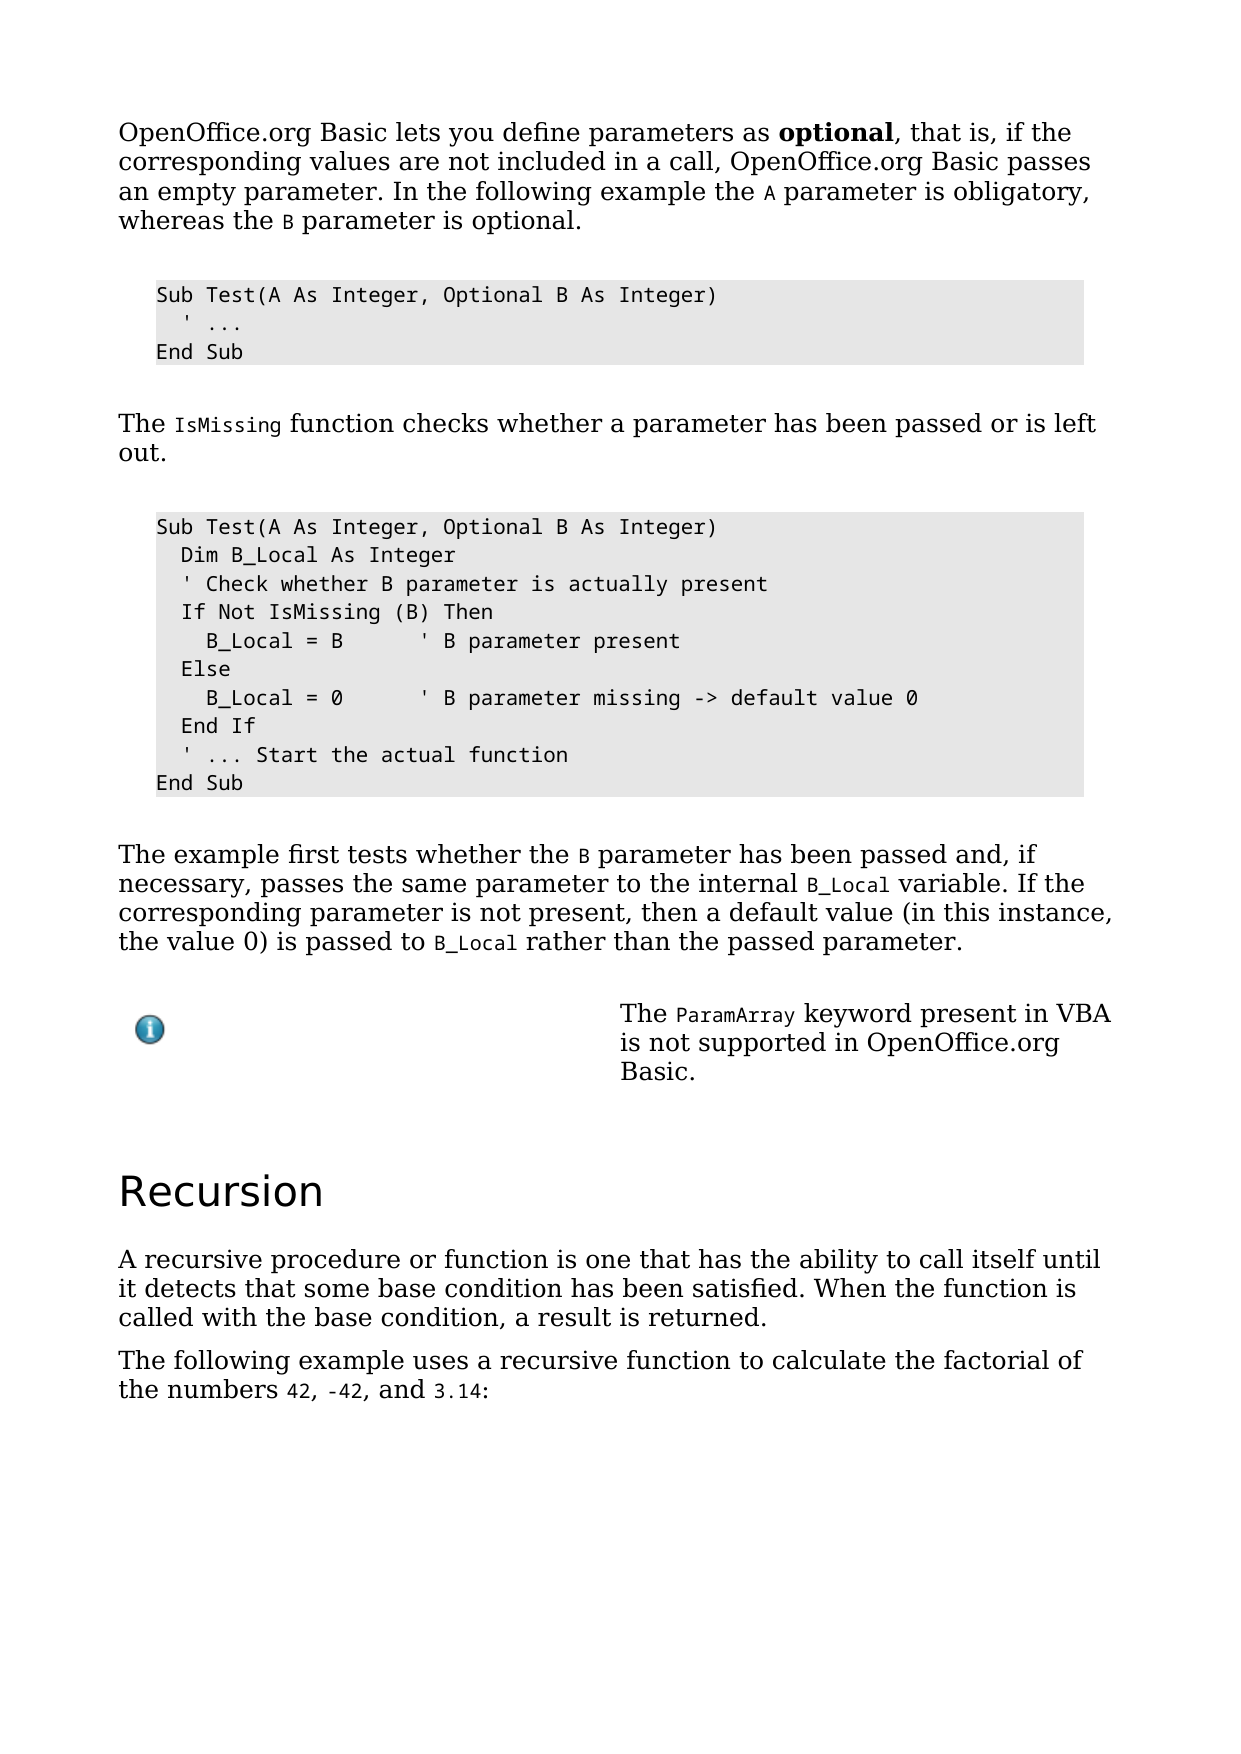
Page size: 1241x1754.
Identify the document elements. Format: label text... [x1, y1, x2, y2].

subtitle Recursion [118, 1168, 1122, 1216]
text A recursive procedure or function is one that has the ability to call itself until it detects that some base condition has been satisfied. When the function is called with the base condition, a result is returned. [118, 1245, 1122, 1332]
picture [118, 999, 182, 1062]
text The example first tests whether the B parameter has been passed and, if necessary, passes the same parameter to the internal B_Local variable. If the corresponding parameter is not present, then a default value (in this instance, the value 0) is passed to B_Local rather than the passed parameter. [118, 840, 1122, 957]
text OpenOffice.org Basic lets you define parameters as optional, that is, if the corresponding values are not included in a call, OpenOffice.org Basic passes an empty parameter. In the following example the A parameter is obligatory, whereas the B parameter is optional. [118, 118, 1122, 235]
text Sub Test(A As Integer, Optional B As Integer) ' ... End Sub [156, 280, 1084, 365]
table_header The ParamArray keyword present in VBA is not supported in OpenOffice.org Basic. [620, 993, 1122, 1094]
text Sub Test(A As Integer, Optional B As Integer) Dim B_Local As Integer ' Check whether B parameter is actually present If Not IsMissing (B) Then B_Local = B ' B parameter present Else B_Local = 0 ' B parameter missing -> default value 0 End If ' ... Start the actual function End Sub [156, 512, 1084, 797]
text The following example uses a recursive function to calculate the factorial of the numbers 42, -42, and 3.14: [118, 1346, 1122, 1404]
table_header [118, 993, 620, 1094]
text The IsMissing function checks whether a parameter has been passed or is left out. [118, 409, 1122, 467]
